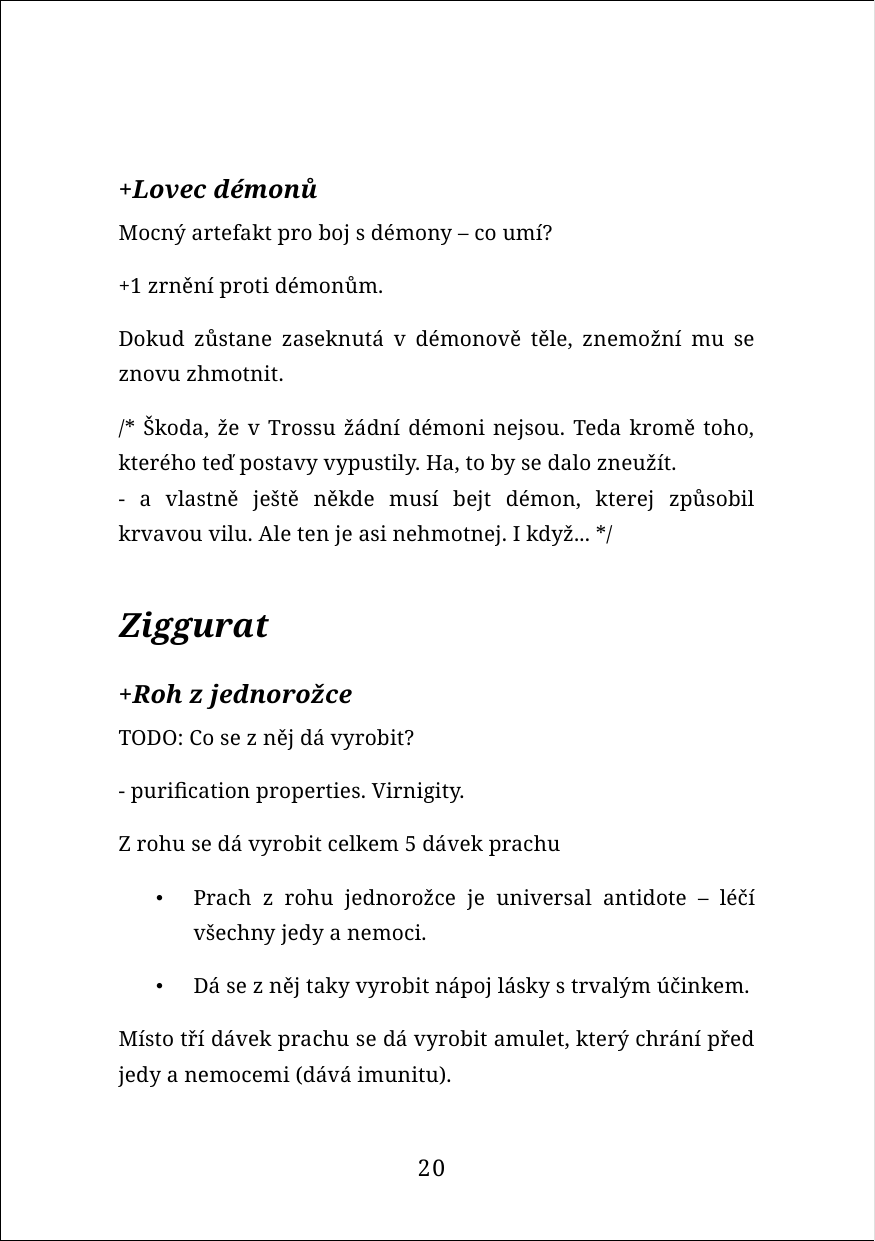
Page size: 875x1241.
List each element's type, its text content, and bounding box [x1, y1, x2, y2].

list Prach z rohu jednorožce je universal antidote – léčí všechny jedy a nemoci. [156, 883, 756, 947]
text Mocný artefakt pro boj s démony – co umí? [118, 218, 756, 246]
text Místo tří dávek prachu se dá vyrobit amulet, který chrání před jedy a nemocemi (dává imunitu). [118, 1024, 756, 1088]
subtitle +Roh z jednorožce [118, 677, 756, 711]
subtitle Ziggurat [118, 602, 756, 648]
text Dokud zůstane zaseknutá v démonově těle, znemožní mu se znovu zhmotnit. [118, 324, 756, 388]
subtitle +Lovec démonů [118, 172, 756, 206]
text /* Škoda, že v Trossu žádní démoni nejsou. Teda kromě toho, kterého teď postavy vypustily. Ha, to by se dalo zneužít. - a vlastně ještě někde musí bejt démon, kterej způsobil krvavou vilu. Ale ten je asi nehmotnej. I když... */ [118, 413, 756, 548]
text +1 zrnění proti démonům. [118, 271, 756, 299]
text - purification properties. Virnigity. [118, 776, 756, 804]
text Z rohu se dá vyrobit celkem 5 dávek prachu [118, 829, 756, 858]
text TODO: Co se z něj dá vyrobit? [118, 723, 756, 751]
list Dá se z něj taky vyrobit nápoj lásky s trvalým účinkem. [156, 971, 756, 1000]
